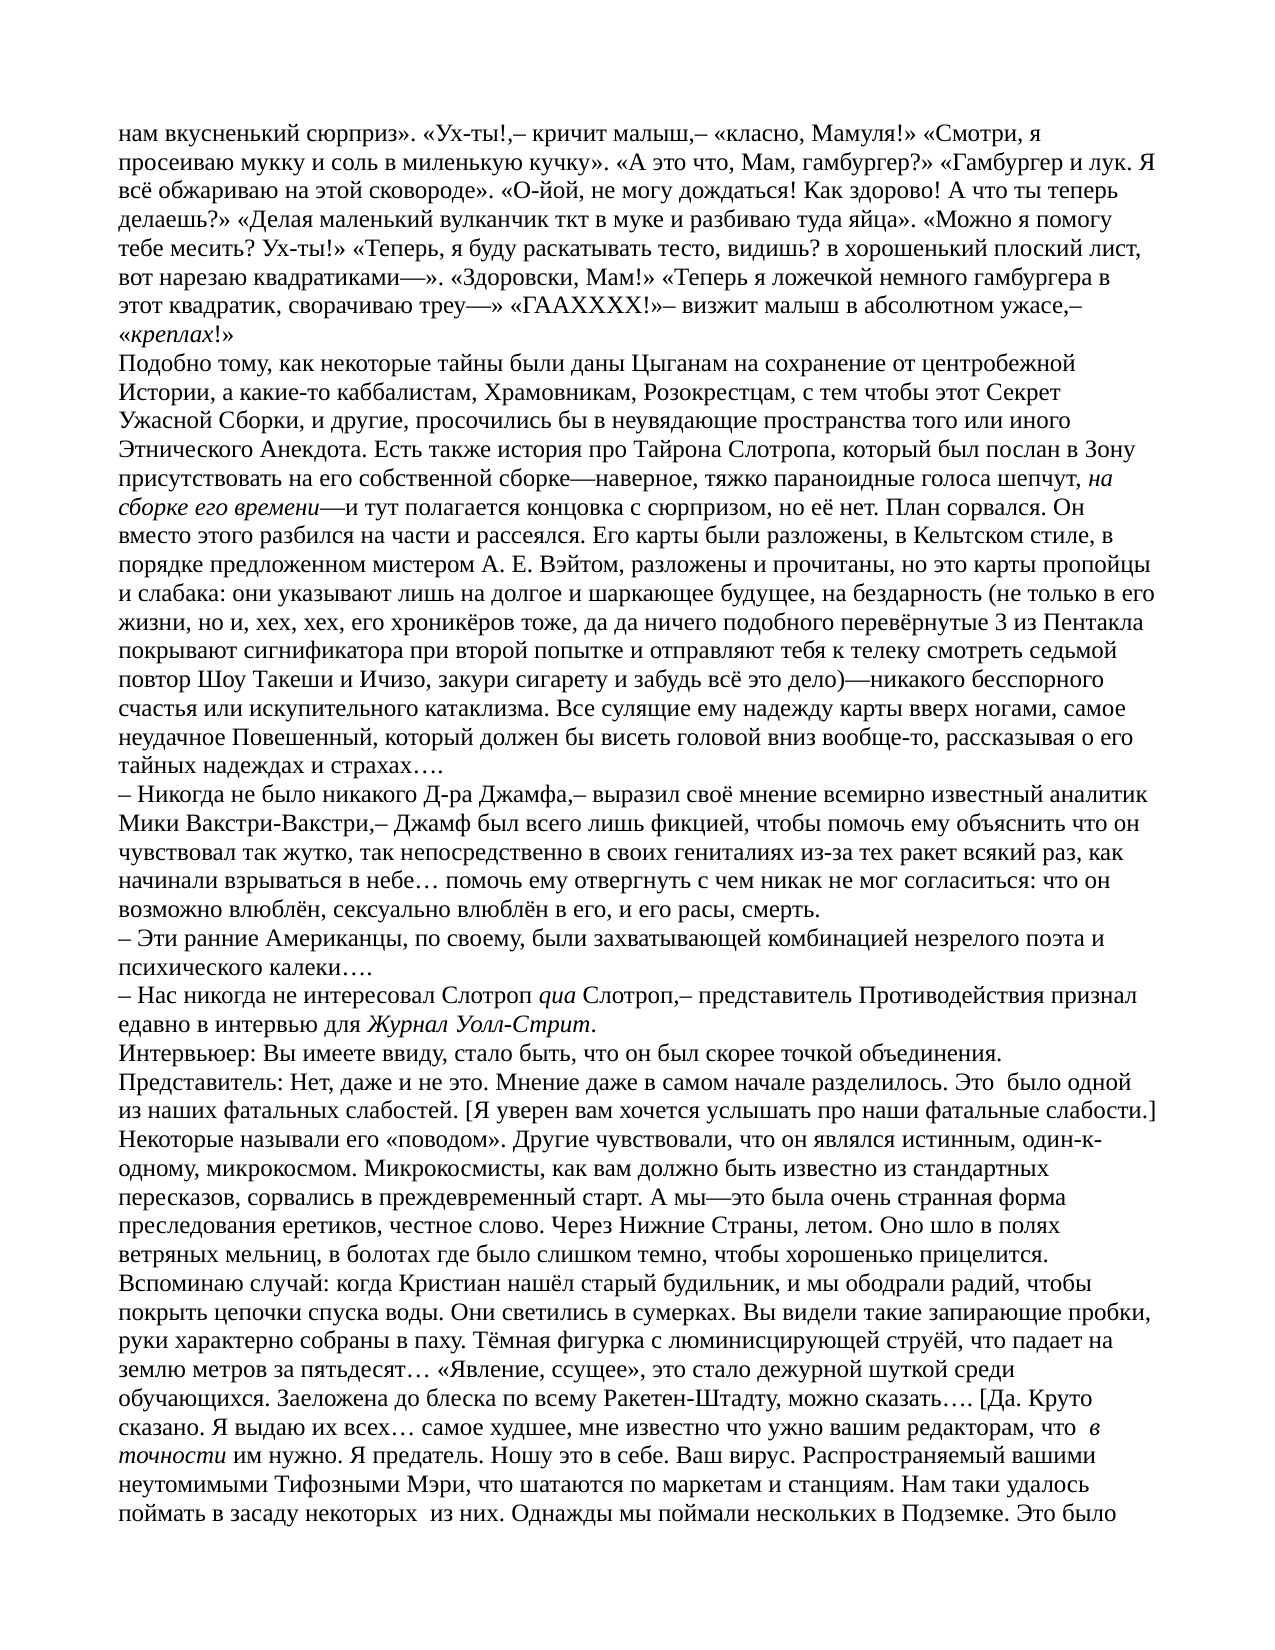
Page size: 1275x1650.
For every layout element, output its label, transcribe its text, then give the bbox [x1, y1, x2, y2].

text Интервьюер: Вы имеете ввиду, стало быть, что он был скорее точкой объединения. [118, 1038, 1157, 1067]
text – Эти ранние Американцы, по своему, были захватывающей комбинацией незрелого поэта и психического калеки…. [118, 923, 1157, 981]
text нам вкусненький сюрприз». «Ух-ты!,– кричит малыш,– «класно, Мамуля!» «Смотри, я просеиваю мукку и соль в миленькую кучку». «А это что, Мам, гамбургер?» «Гамбургер и лук. Я всё обжариваю на этой сковороде». «О-йой, не могу дождаться! Как здорово! А что ты теперь делаешь?» «Делая маленький вулканчик ткт в муке и разбиваю туда яйца». «Можно я помогу тебе месить? Ух-ты!» «Теперь, я буду раскатывать тесто, видишь? в хорошенький плоский лист, вот нарезаю квадратиками—». «Здоровски, Мам!» «Теперь я ложечкой немного гамбургера в этот квадратик, сворачиваю треу—» «ГААХХХХ!»– визжит малыш в абсолютном ужасе,– «креплах!» [118, 118, 1157, 348]
text Представитель: Нет, даже и не это. Мнение даже в самом начале разделилось. Это было одной из наших фатальных слабостей. [Я уверен вам хочется услышать про наши фатальные слабости.] Некоторые называли его «поводом». Другие чувствовали, что он являлся истинным, один-к-одному, микрокосмом. Микрокосмисты, как вам должно быть известно из стандартных пересказов, сорвались в преждевременный старт. А мы—это была очень странная форма преследования еретиков, честное слово. Через Нижние Страны, летом. Оно шло в полях ветряных мельниц, в болотах где было слишком темно, чтобы хорошенько прицелится. Вспоминаю случай: когда Кристиан нашёл старый будильник, и мы ободрали радий, чтобы покрыть цепочки спуска воды. Они светились в сумерках. Вы видели такие запирающие пробки, руки характерно собраны в паху. Тёмная фигурка с люминисцирующей струёй, что падает на землю метров за пятьдесят… «Явление, ссущее», это стало дежурной шуткой среди обучающихся. Заеложена до блеска по всему Ракетен-Штадту, можно сказать…. [Да. Круто сказано. Я выдаю их всех… самое худшее, мне известно что ужно вашим редакторам, что в точности им нужно. Я предатель. Ношу это в себе. Ваш вирус. Распространяемый вашими неутомимыми Тифозными Мэри, что шатаются по маркетам и станциям. Нам таки удалось поймать в засаду некоторых из них. Однажды мы поймали нескольких в Подземке. Это было [118, 1067, 1157, 1527]
text Подобно тому, как некоторые тайны были даны Цыганам на сохранение от центробежной Истории, а какие-то каббалистам, Храмовникам, Розокрестцам, с тем чтобы этот Секрет Ужасной Сборки, и другие, просочились бы в неувядающие пространства того или иного Этнического Анекдота. Есть также история про Тайрона Слотропа, который был послан в Зону присутствовать на его собственной сборке—наверное, тяжко параноидные голоса шепчут, на сборке его времени—и тут полагается концовка с сюрпризом, но её нет. План сорвался. Он вместо этого разбился на части и рассеялся. Его карты были разложены, в Кельтском стиле, в порядке предложенном мистером А. Е. Вэйтом, разложены и прочитаны, но это карты пропойцы и слабака: они указывают лишь на долгое и шаркающее будущее, на бездарность (не только в его жизни, но и, хех, хех, его хроникёров тоже, да да ничего подобного перевёрнутые 3 из Пентакла покрывают сигнификатора при второй попытке и отправляют тебя к телеку смотреть седьмой повтор Шоу Такеши и Ичизо, закури сигарету и забудь всё это дело)—никакого бесспорного счастья или искупительного катаклизма. Все сулящие ему надежду карты вверх ногами, самое неудачное Повешенный, который должен бы висеть головой вниз вообще-то, рассказывая о его тайных надеждах и страхах…. [118, 348, 1157, 779]
text – Нас никогда не интересовал Слотроп qua Слотроп,– представитель Противодействия признал едавно в интервью для Журнал Уолл-Стрит. [118, 981, 1157, 1038]
text – Никогда не было никакого Д-ра Джамфа,– выразил своё мнение всемирно известный аналитик Мики Вакстри-Вакстри,– Джамф был всего лишь фикцией, чтобы помочь ему объяснить что он чувствовал так жутко, так непосредственно в своих гениталиях из-за тех ракет всякий раз, как начинали взрываться в небе… помочь ему отвергнуть с чем никак не мог согласиться: что он возможно влюблён, сексуально влюблён в его, и его расы, смерть. [118, 779, 1157, 923]
